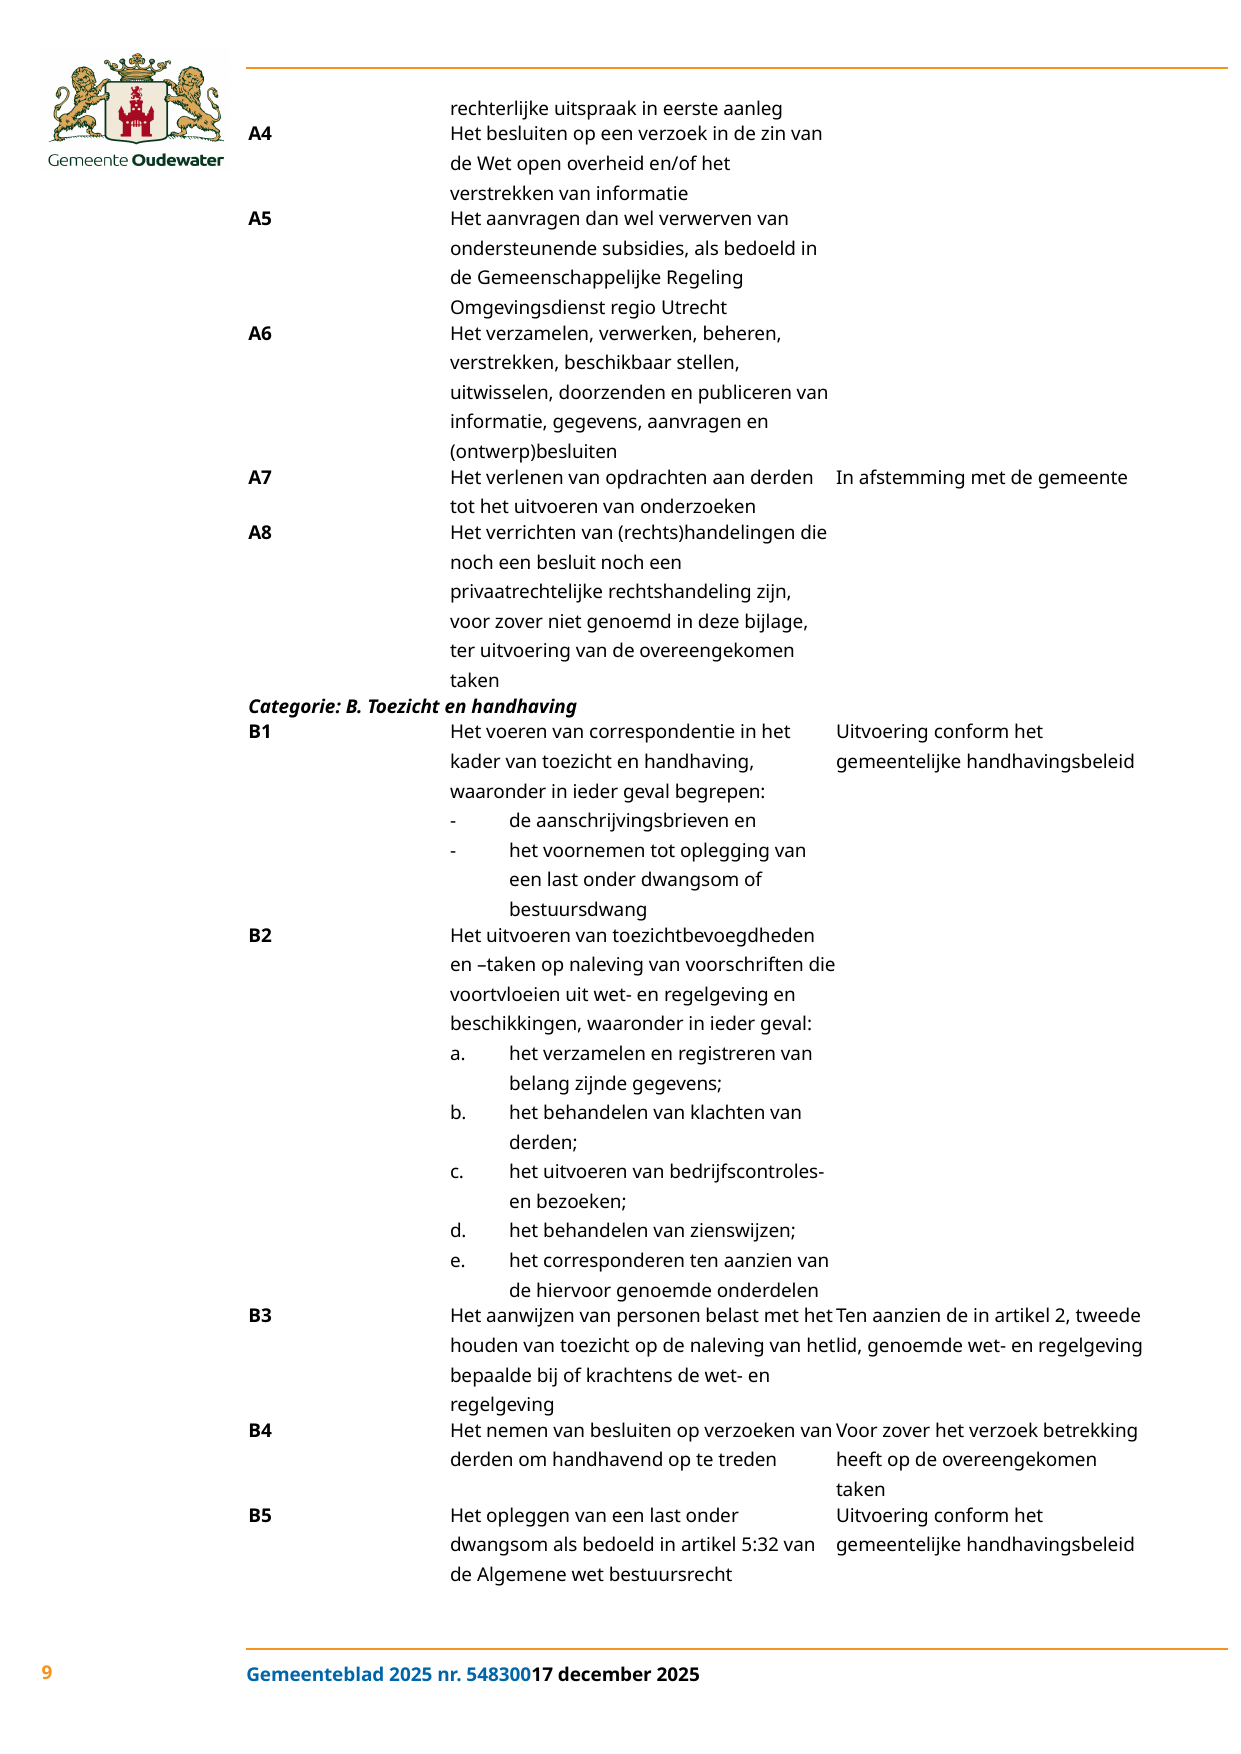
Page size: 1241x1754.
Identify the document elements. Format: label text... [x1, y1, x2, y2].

table_cell A4 [248, 121, 450, 205]
table_cell Het verlenen van opdrachten aan derden tot het uitvoeren van onderzoeken [450, 464, 836, 519]
table_cell [836, 121, 1152, 205]
table_cell Uitvoering conform het gemeentelijke handhavingsbeleid [836, 719, 1152, 922]
table_cell rechterlijke uitspraak in eerste aanleg [450, 95, 836, 121]
table_cell Het aanvragen dan wel verwerven van ondersteunende subsidies, als bedoeld in de Gemeenschappelijke Regeling Omgevingsdienst regio Utrecht [450, 205, 836, 320]
table_cell Het uitvoeren van toezichtbevoegdheden en –taken op naleving van voorschriften die voortvloeien uit wet- en regelgeving en beschikkingen, waaronder in ieder geval: het verzamelen en registreren van belang zijnde gegevens; het behandelen van klachten van derden; het uitvoeren van bedrijfscontroles- en bezoeken; het behandelen van zienswijzen; het corresponderen ten aanzien van de hiervoor genoemde onderdelen [450, 922, 836, 1303]
table_cell Ten aanzien de in artikel 2, tweede lid, genoemde wet- en regelgeving [836, 1303, 1152, 1417]
table_cell Het opleggen van een last onder dwangsom als bedoeld in artikel 5:32 van de Algemene wet bestuursrecht [450, 1502, 836, 1587]
table_cell B2 [248, 922, 450, 1303]
table_cell Voor zover het verzoek betrekking heeft op de overeengekomen taken [836, 1417, 1152, 1502]
picture [41, 47, 231, 172]
table_cell [836, 95, 1152, 121]
table_cell A5 [248, 205, 450, 320]
table_cell A8 [248, 519, 450, 693]
table_cell A7 [248, 464, 450, 519]
table_cell In afstemming met de gemeente [836, 464, 1152, 519]
table_cell Categorie: B. Toezicht en handhaving [248, 693, 1152, 719]
table_cell B4 [248, 1417, 450, 1502]
table_cell Uitvoering conform het gemeentelijke handhavingsbeleid [836, 1502, 1152, 1587]
table_cell Het besluiten op een verzoek in de zin van de Wet open overheid en/of het verstrekken van informatie [450, 121, 836, 205]
table_cell Het voeren van correspondentie in het kader van toezicht en handhaving, waaronder in ieder geval begrepen: de aanschrijvingsbrieven en het voornemen tot oplegging van een last onder dwangsom of bestuursdwang [450, 719, 836, 922]
table_cell Het nemen van besluiten op verzoeken van derden om handhavend op te treden [450, 1417, 836, 1502]
table_cell B1 [248, 719, 450, 922]
table_cell [836, 922, 1152, 1303]
table_cell Het verzamelen, verwerken, beheren, verstrekken, beschikbaar stellen, uitwisselen, doorzenden en publiceren van informatie, gegevens, aanvragen en (ontwerp)besluiten [450, 320, 836, 464]
table_cell [836, 205, 1152, 320]
table_cell B3 [248, 1303, 450, 1417]
table_cell A6 [248, 320, 450, 464]
table_cell [248, 95, 450, 121]
table_cell Het aanwijzen van personen belast met het houden van toezicht op de naleving van het bepaalde bij of krachtens de wet- en regelgeving [450, 1303, 836, 1417]
table_cell Het verrichten van (rechts)handelingen die noch een besluit noch een privaatrechtelijke rechtshandeling zijn, voor zover niet genoemd in deze bijlage, ter uitvoering van de overeengekomen taken [450, 519, 836, 693]
table_cell [836, 519, 1152, 693]
table_cell B5 [248, 1502, 450, 1587]
table_cell [836, 320, 1152, 464]
